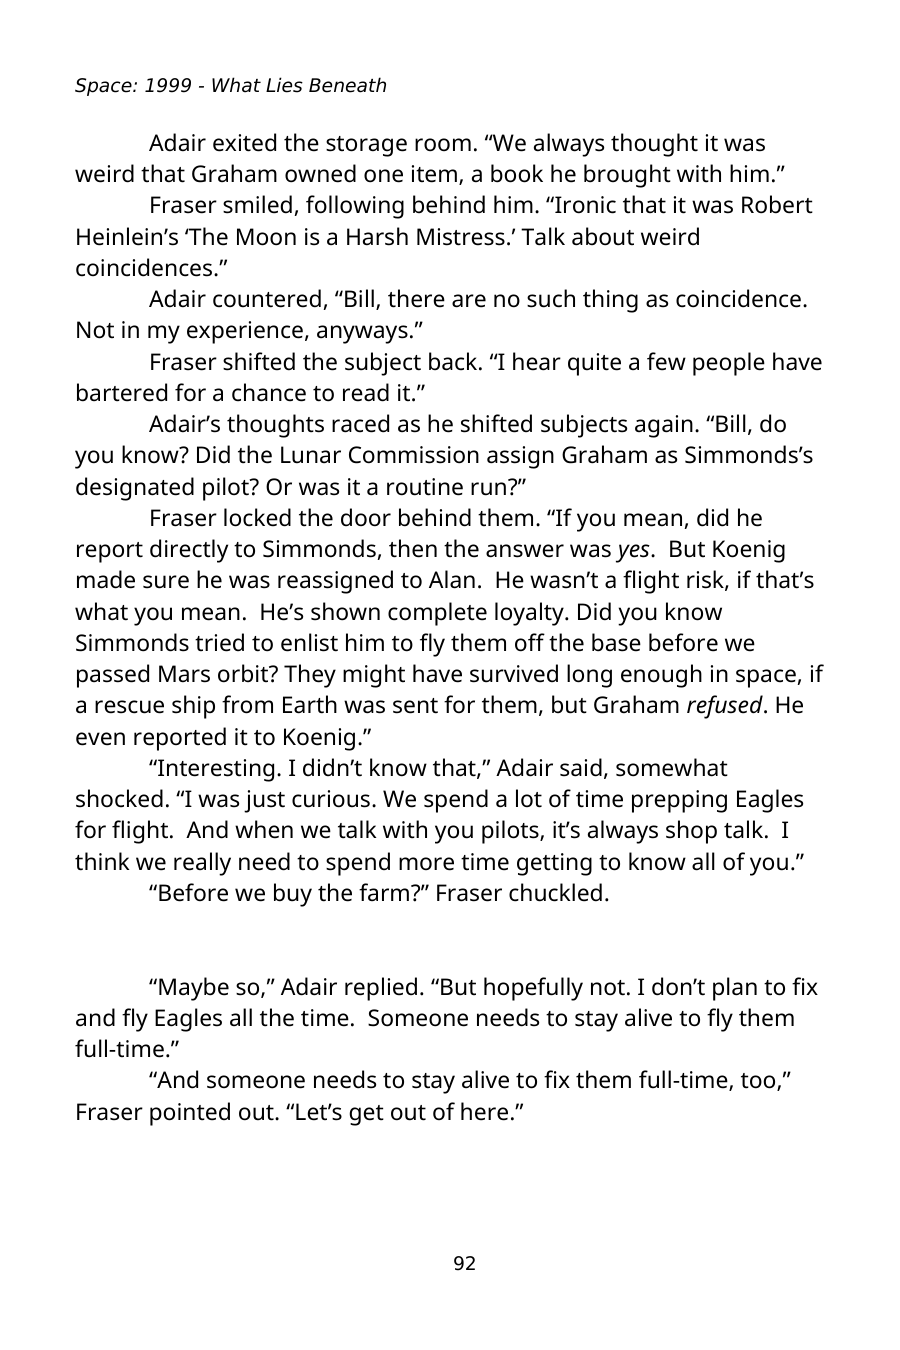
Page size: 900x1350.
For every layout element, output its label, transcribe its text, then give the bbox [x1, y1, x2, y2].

text “And someone needs to stay alive to fix them full-time, too,” Fraser pointed out. “Let’s get out of here.” [75, 1064, 825, 1127]
text Fraser locked the door behind them. “If you mean, did he report directly to Simmonds, then the answer was yes. But Koenig made sure he was reassigned to Alan. He wasn’t a flight risk, if that’s what you mean. He’s shown complete loyalty. Did you know Simmonds tried to enlist him to fly them off the base before we passed Mars orbit? They might have survived long enough in space, if a rescue ship from Earth was sent for them, but Graham refused. He even reported it to Koenig.” [75, 502, 825, 752]
text Adair’s thoughts raced as he shifted subjects again. “Bill, do you know? Did the Lunar Commission assign Graham as Simmonds’s designated pilot? Or was it a routine run?” [75, 408, 825, 502]
text Fraser shifted the subject back. “I hear quite a few people have bartered for a chance to read it.” [75, 346, 825, 408]
text “Maybe so,” Adair replied. “But hopefully not. I don’t plan to fix and fly Eagles all the time. Someone needs to stay alive to fly them full-time.” [75, 971, 825, 1064]
text Adair exited the storage room. “We always thought it was weird that Graham owned one item, a book he brought with him.” [75, 127, 825, 189]
text “Before we buy the farm?” Fraser chuckled. [75, 877, 825, 908]
text “Interesting. I didn’t know that,” Adair said, somewhat shocked. “I was just curious. We spend a lot of time prepping Eagles for flight. And when we talk with you pilots, it’s always shop talk. I think we really need to spend more time getting to know all of you.” [75, 752, 825, 877]
text Adair countered, “Bill, there are no such thing as coincidence. Not in my experience, anyways.” [75, 283, 825, 346]
text Fraser smiled, following behind him. “Ironic that it was Robert Heinlein’s ‘The Moon is a Harsh Mistress.’ Talk about weird coincidences.” [75, 189, 825, 283]
